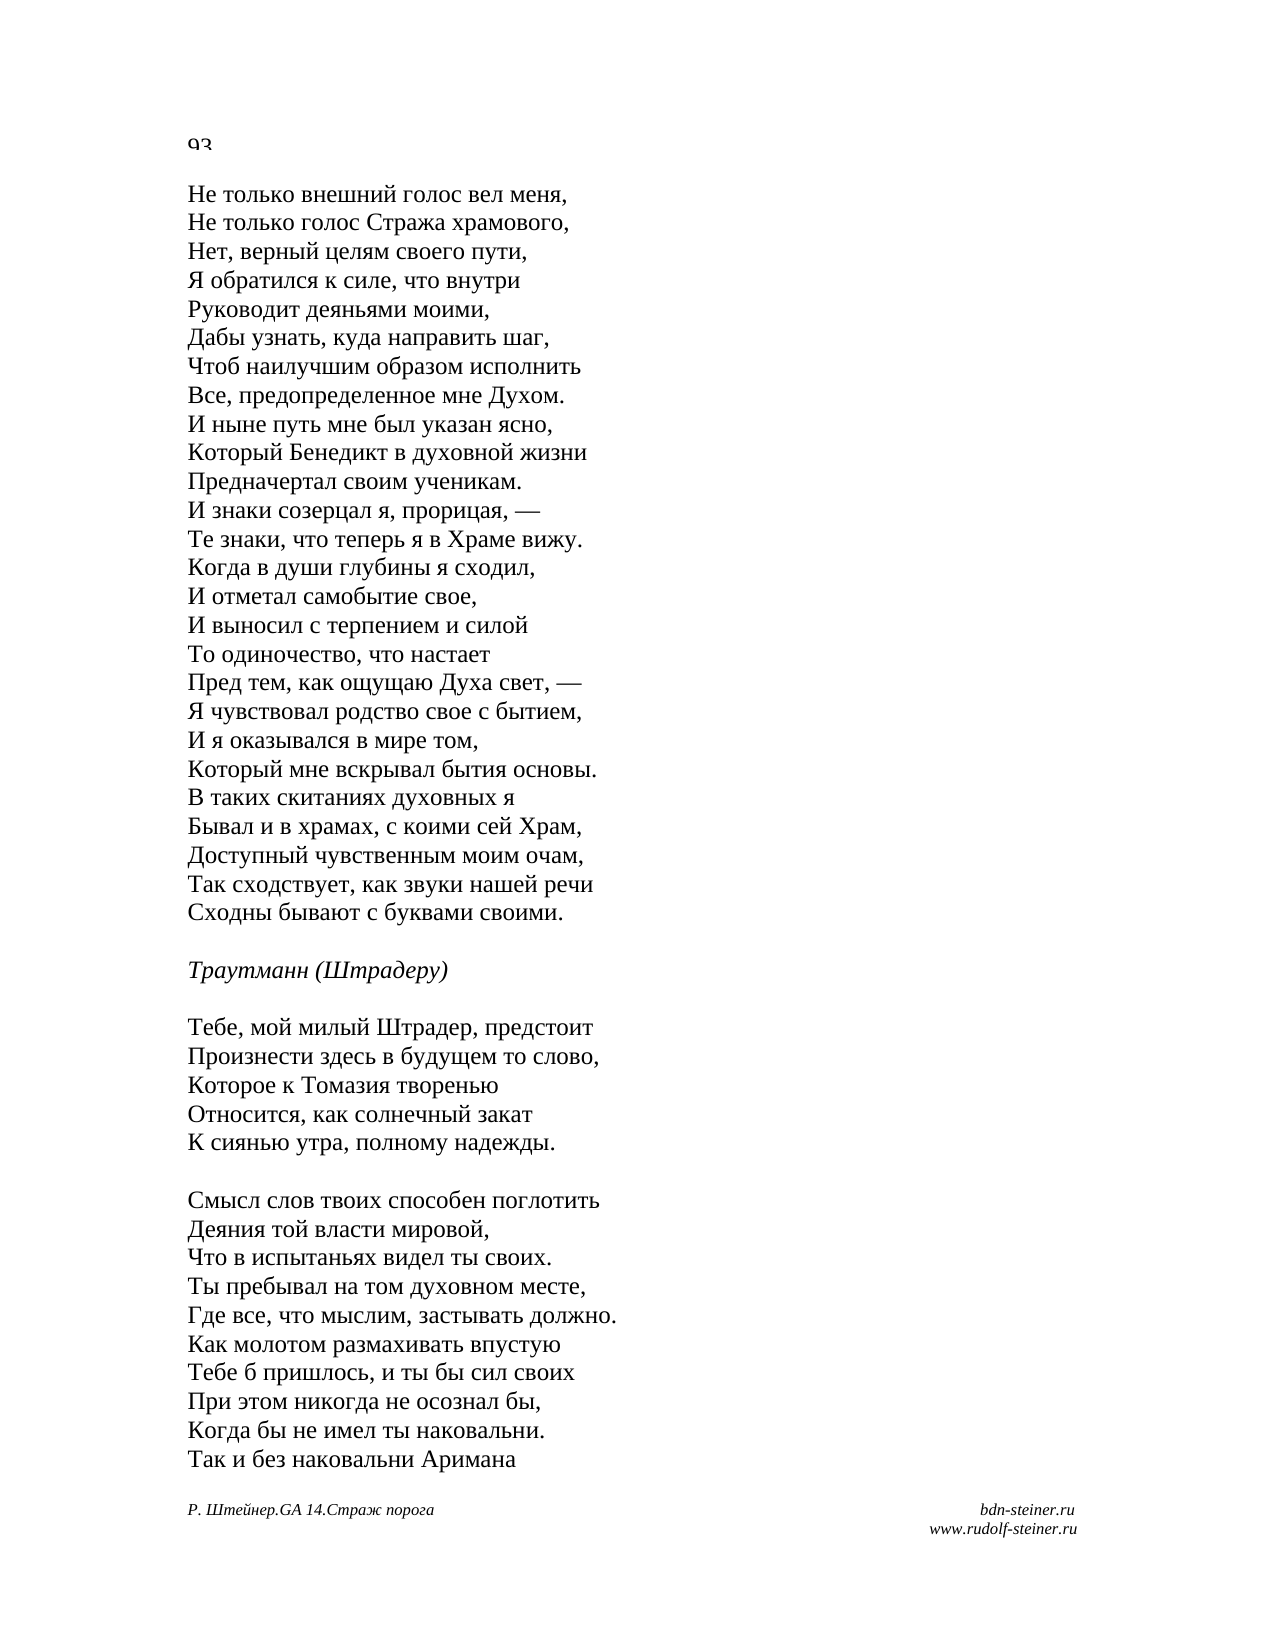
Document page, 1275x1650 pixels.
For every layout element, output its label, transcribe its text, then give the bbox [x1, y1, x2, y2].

text Траутманн (Штрадеру) [187, 955, 1087, 984]
text Тебе, мой милый Штрадер, предстоит Произнести здесь в будущем то слово, Которое к Томазия творенью Относится, как солнечный закат К сиянью утра, полному надежды. [187, 1012, 1087, 1156]
text Смысл слов твоих способен поглотить Деяния той власти мировой, Что в испытаньях видел ты своих. Ты пребывал на том духовном месте, Где все, что мыслим, застывать должно. Как молотом размахивать впустую Тебе б пришлось, и ты бы сил своих При этом никогда не осознал бы, Когда бы не имел ты наковальни. Так и без наковальни Аримана [187, 1185, 1087, 1472]
text Не только внешний голос вел меня, Не только голос Стража храмового, Нет, верный целям своего пути, Я обратился к силе, что внутри Руководит деяньями моими, Дабы узнать, куда направить шаг, Чтоб наилучшим образом исполнить Все, предопределенное мне Духом. И ныне путь мне был указан ясно, Который Бенедикт в духовной жизни Предначертал своим ученикам. И знаки созерцал я, прорицая, — Те знаки, что теперь я в Храме вижу. Когда в души глубины я сходил, И отметал самобытие свое, И выносил с терпением и силой То одиночество, что настает Пред тем, как ощущаю Духа свет, — Я чувствовал родство свое с бытием, И я оказывался в мире том, Который мне вскрывал бытия основы. В таких скитаниях духовных я Бывал и в храмах, с коими сей Храм, Доступный чувственным моим очам, Так сходствует, как звуки нашей речи Сходны бывают с буквами своими. [187, 179, 1087, 926]
